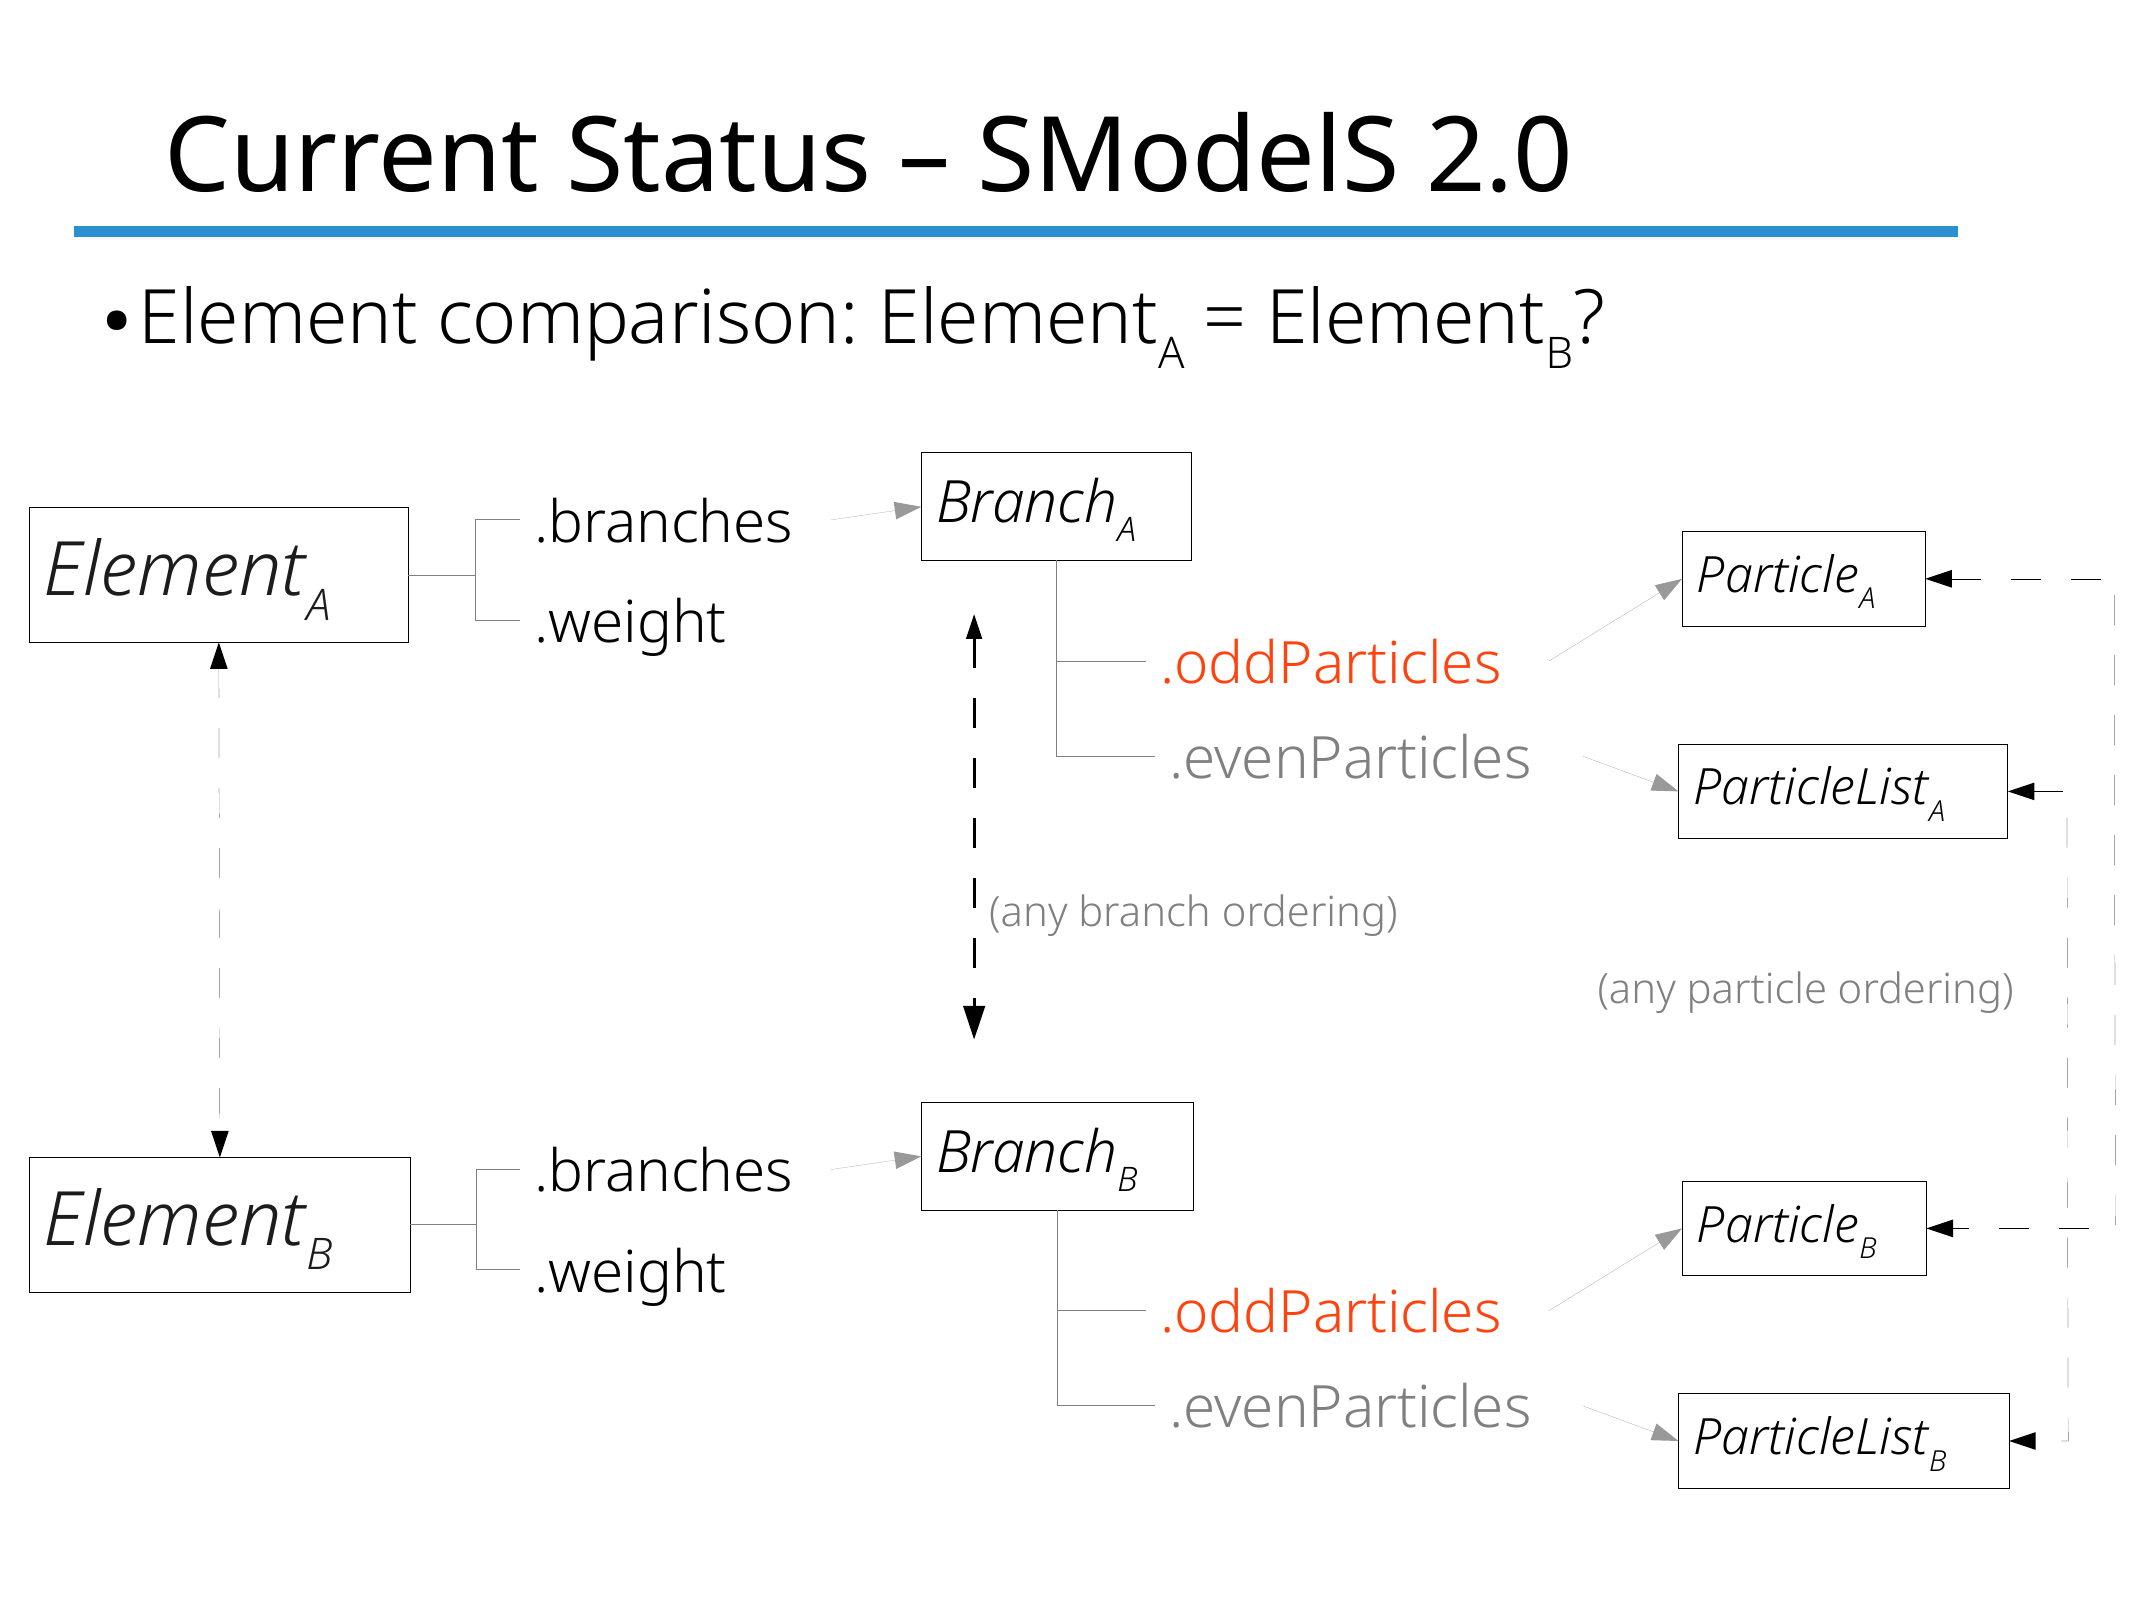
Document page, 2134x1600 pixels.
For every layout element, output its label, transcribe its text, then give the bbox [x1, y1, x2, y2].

text_box ParticleListB [1678, 1393, 2010, 1489]
text_box ParticleListA [1678, 744, 2008, 839]
text_box .evenParticles [1154, 708, 1583, 804]
text_box ElementB [29, 1157, 411, 1293]
text_box ElementA [29, 507, 409, 643]
text_box .weight [519, 572, 764, 668]
text_box ParticleB [1682, 1181, 1927, 1276]
text_box .weight [519, 1222, 764, 1318]
text_box BranchA [921, 452, 1192, 561]
text_box Element comparison: ElementA = ElementB? [88, 255, 1896, 432]
text_box Current Status – SModelS 2.0 [140, 64, 1599, 237]
text_box .branches [519, 472, 831, 568]
text_box BranchB [921, 1102, 1194, 1211]
text_box .oddParticles [1145, 1263, 1549, 1359]
text_box (any particle ordering) [1582, 950, 2109, 1081]
text_box ParticleA [1682, 531, 1926, 627]
text_box (any branch ordering) [974, 874, 1483, 947]
text_box .oddParticles [1145, 613, 1549, 709]
text_box .evenParticles [1154, 1358, 1583, 1454]
text_box .branches [519, 1122, 831, 1218]
